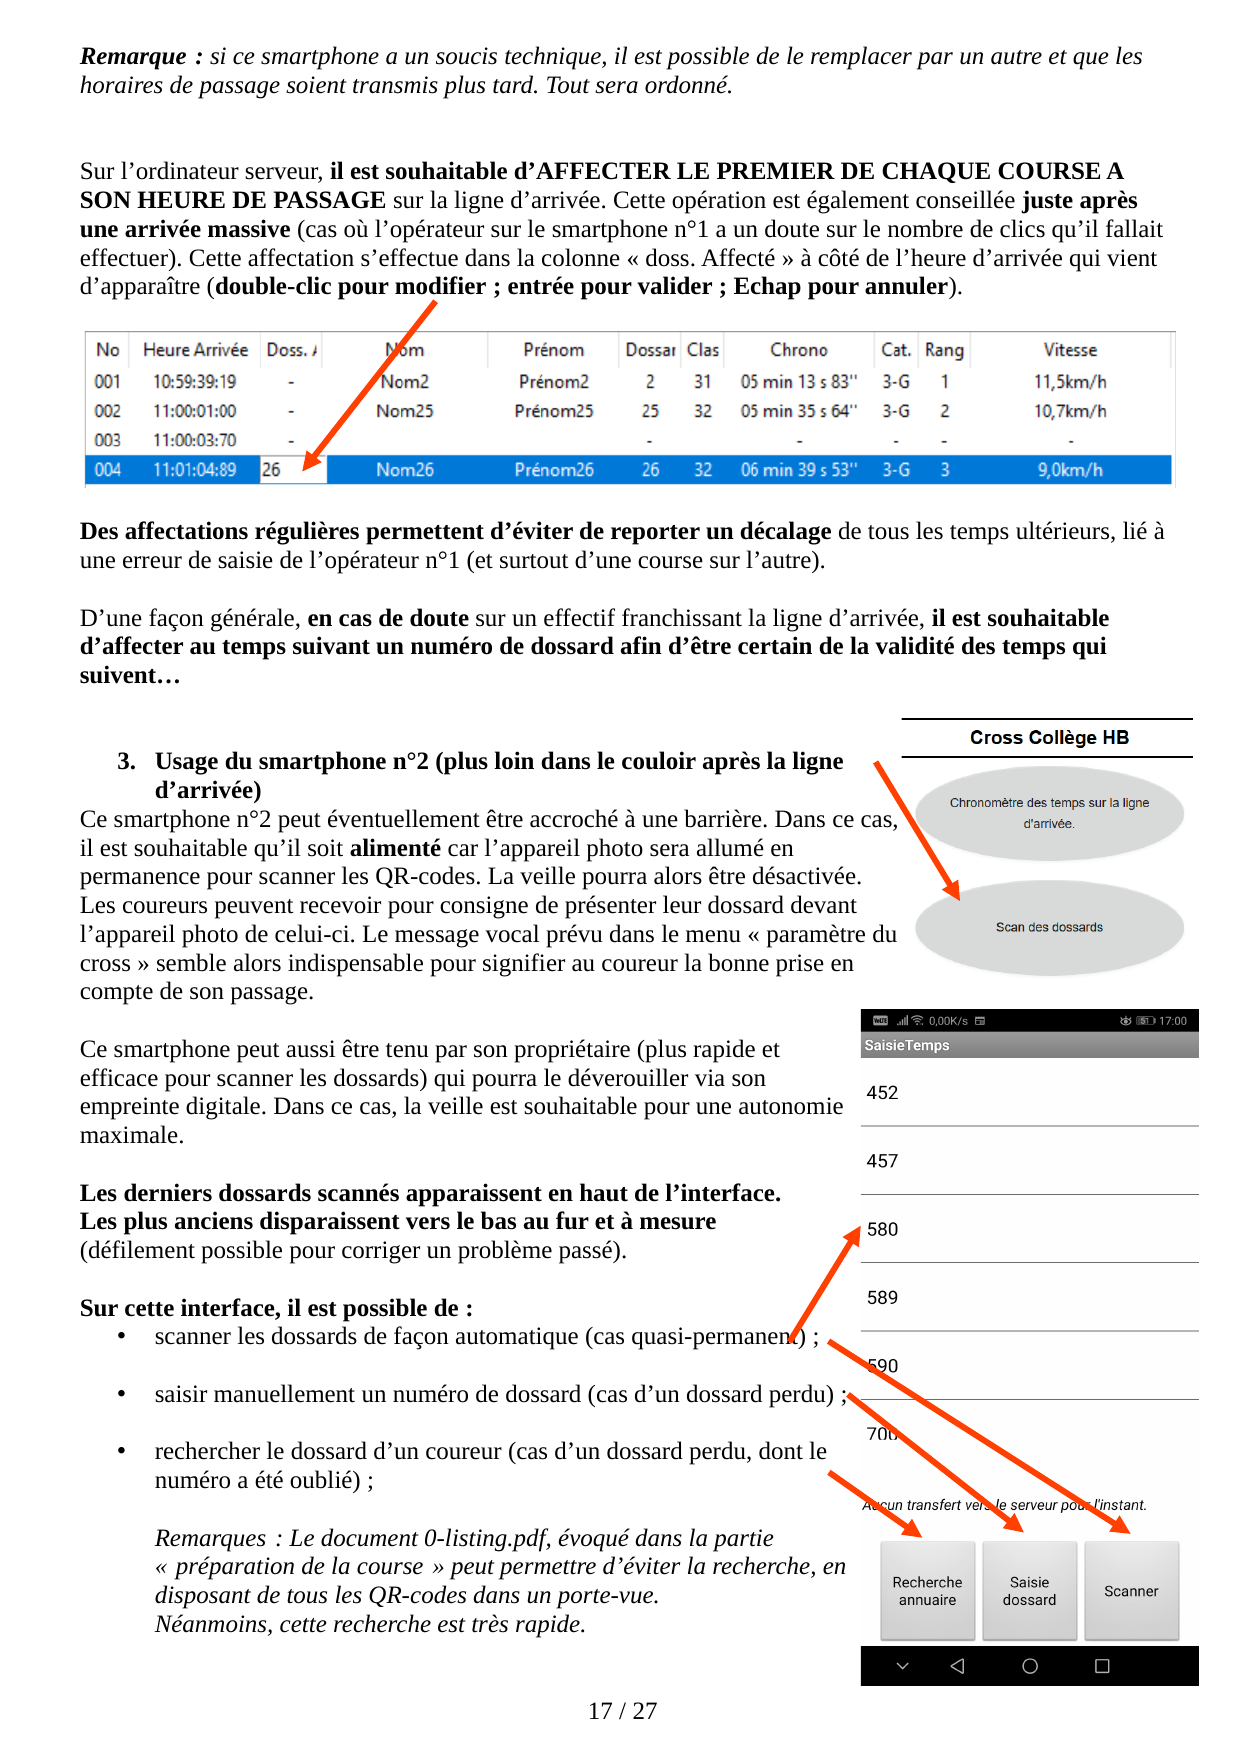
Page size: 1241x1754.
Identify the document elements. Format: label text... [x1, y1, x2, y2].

text Remarque : si ce smartphone a un soucis technique, il est possible de le remplacer par un autre et que les horaires de passage soient transmis plus tard. Tout sera ordonné. [79, 41, 1165, 99]
text Ce smartphone peut aussi être tenu par son propriétaire (plus rapide et efficace pour scanner les dossards) qui pourra le déverouiller via son empreinte digitale. Dans ce cas, la veille est souhaitable pour une autonomie maximale. [79, 1034, 860, 1149]
text Les plus anciens disparaissent vers le bas au fur et à mesure (défilement possible pour corriger un problème passé). [79, 1206, 860, 1264]
picture [84, 331, 1176, 488]
text [807, 1293, 860, 1321]
subtitle Usage du smartphone n°2 (plus loin dans le couloir après la ligne d’arrivée) [117, 746, 901, 804]
list saisir manuellement un numéro de dossard (cas d’un dossard perdu) ; [117, 1379, 860, 1408]
list rechercher le dossard d’un coureur (cas d’un dossard perdu, dont le numéro a été oublié) ; [117, 1436, 860, 1494]
text Les derniers dossards scannés apparaissent en haut de l’interface. [79, 1178, 860, 1206]
text Ce smartphone n°2 peut éventuellement être accroché à une barrière. Dans ce cas, il est souhaitable qu’il soit alimenté car l’appareil photo sera allumé en permanence pour scanner les QR-codes. La veille pourra alors être désactivée. Les coureurs peuvent recevoir pour consigne de présenter leur dossard devant l’appareil photo de celui-ci. Le message vocal prévu dans le menu « paramètre du cross » semble alors indispensable pour signifier au coureur la bonne prise en compte de son passage. [79, 804, 1165, 1005]
text Sur l’ordinateur serveur, il est souhaitable d’AFFECTER LE PREMIER DE CHAQUE COURSE A SON HEURE DE PASSAGE sur la ligne d’arrivée. Cette opération est également conseillée juste après une arrivée massive (cas où l’opérateur sur le smartphone n°1 a un doute sur le nombre de clics qu’il fallait effectuer). Cette affectation s’effectue dans la colonne « doss. Affecté » à côté de l’heure d’arrivée qui vient d’apparaître (double-clic pour modifier ; entrée pour valider ; Echap pour annuler). [79, 156, 1165, 300]
text Sur cette interface, il est possible de : [79, 1293, 815, 1321]
text Des affectations régulières permettent d’éviter de reporter un décalage de tous les temps ultérieurs, lié à une erreur de saisie de l’opérateur n°1 (et surtout d’une course sur l’autre). [79, 516, 1165, 574]
list Remarques : Le document 0-listing.pdf, évoqué dans la partie « préparation de la course » peut permettre d’éviter la recherche, en disposant de tous les QR-codes dans un porte-vue. [117, 1494, 860, 1609]
list scanner les dossards de façon automatique (cas quasi-permanent) ; [117, 1321, 860, 1350]
picture [901, 718, 1193, 982]
picture [860, 1009, 1199, 1686]
text D’une façon générale, en cas de doute sur un effectif franchissant la ligne d’arrivée, il est souhaitable d’affecter au temps suivant un numéro de dossard afin d’être certain de la validité des temps qui suivent… [79, 603, 1165, 689]
list Néanmoins, cette recherche est très rapide. [117, 1609, 860, 1638]
